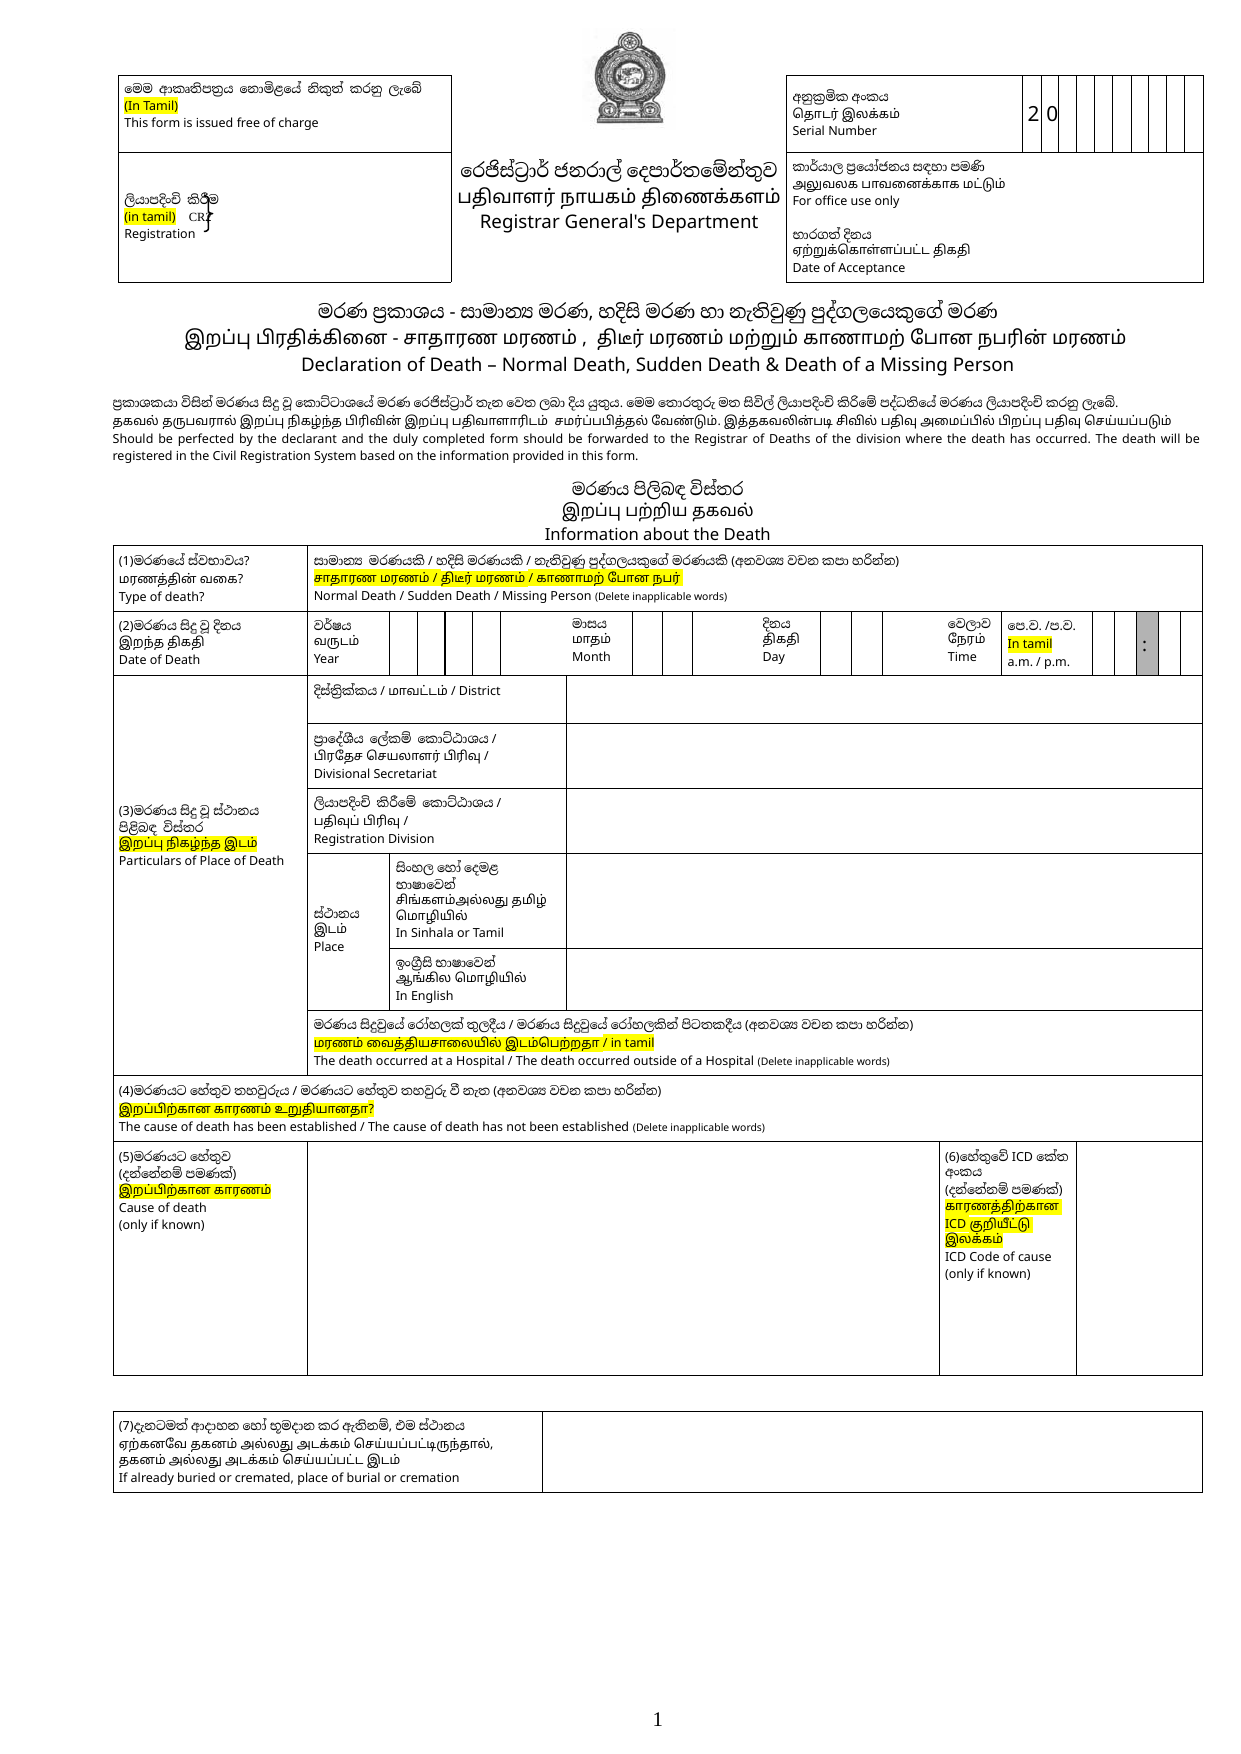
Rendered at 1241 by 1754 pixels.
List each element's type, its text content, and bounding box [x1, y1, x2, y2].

table_header සාමාන්‍ය මරණයකි / හදිසි මරණයකි / නැතිවුණු පුද්ගලයකුගේ මරණයකි (අනවශ්‍ය වචන කපා හරින්න) சாதாரண மரணம் / திடீர் மரணம் / காணாமற் போன நபர் Normal Death / Sudden Death / Missing Person (Delete inapplicable words) [308, 546, 1202, 611]
table_cell : [1137, 612, 1158, 675]
table_header [1095, 76, 1112, 152]
table_cell [567, 949, 1202, 1009]
table_cell මරණය සිදුවුයේ රෝහලක් තුලදීය / මරණය සිදුවුයේ රෝහලකින් පිටතකදීය (අනවශ්‍ය වචන කපා හරින්න) மரணம் வைத்தியசாலையில் இடம்பெற்றதா / in tamil The death occurred at a Hospital / The death occurred outside of a Hospital (Delete inapplicable words) [308, 1011, 1202, 1075]
text මරණ ප්‍රකාශය - සාමාන්‍ය මරණ, හදිසි මරණ හා නැතිවුණු පුද්ගලයෙකුගේ මරණ [112, 299, 1203, 324]
text இறப்பு பிரதிக்கினை - சாதாரண மரணம் , திடீர் மரணம் மற்றும் காணாமற் போன நபரின் மரணம் [112, 324, 1203, 351]
table_cell [308, 1142, 939, 1375]
text தகவல் தருபவரால் இறப்பு நிகழ்ந்த பிரிவின் இறப்பு பதிவாளாரிடம் சமர்ப்பபித்தல் வேண்டும். இத்தகவலின்படி சிவில் பதிவு அமைப்பில் பிறப்பு பதிவு செய்யப்படும் [112, 412, 1203, 430]
table_cell රෙජිස්ට්‍රාර් ජනරාල් දෙපාර්තමේන්තුව பதிவாளர் நாயகம் திணைக்களம் Registrar General's Department [452, 152, 786, 282]
table_header 0 [1042, 76, 1058, 152]
table_cell [473, 612, 500, 675]
table_cell [1159, 612, 1180, 675]
table_cell [1093, 612, 1114, 675]
table_cell දිස්ත්‍රික්කය / மாவட்டம் / District [308, 676, 566, 723]
table_header මෙම ආකෘතිපත්‍රය නොමිළයේ නිකුත් කරනු ලැබේ (In Tamil) This form is issued free of charge [119, 76, 451, 152]
table_header [113, 75, 118, 152]
table_cell (5)මරණයට හේතුව (දන්නේනම් පමණක්) இறப்பிற்கான காரணம் Cause of death (only if known) [114, 1142, 307, 1375]
text Information about the Death [112, 522, 1203, 545]
text මරණය පිලිබඳ විස්තර [112, 481, 1203, 502]
table_cell [633, 612, 662, 675]
table_cell වෙලාව நேரம் Time [942, 612, 1001, 675]
table_header [1149, 76, 1166, 152]
table_cell [418, 612, 444, 675]
table_cell සිංහල හෝ දෙමළ භාෂාවෙන් சிங்களம்அல்லது தமிழ் மொழியில் In Sinhala or Tamil [390, 854, 566, 947]
table_cell [1077, 1142, 1202, 1375]
table_cell (3)මරණය සිදු වූ ස්ථානය පිළිබඳ විස්තර இறப்பு நிகழ்ந்த இடம் Particulars of Place of Death [114, 676, 307, 1075]
text Declaration of Death – Normal Death, Sudden Death & Death of a Missing Person [112, 351, 1203, 377]
table_cell [390, 612, 417, 675]
table_cell කාර්යාල ප්‍රයෝජනය සඳහා පමණි அலுவலக பாவனைக்காக மட்டும் For office use only භාරගත් දිනය ஏற்றுக்கொள்ளப்பட்ட திகதி Date of Acceptance [787, 153, 1203, 282]
table_cell [567, 854, 1202, 947]
table_cell ප්‍රාදේශීය ලේකම් කොට්ඨාශය / பிரதேச செயலாளர் பிரிவு / Divisional Secretariat [308, 724, 566, 788]
table_header (1)මරණයේ ස්වභාවය? மரணத்தின் வகை? Type of death? [114, 546, 307, 611]
text இறப்பு பற்றிய தகவல் [112, 502, 1203, 522]
table_cell [852, 612, 882, 675]
table_cell ඉංග්‍රීසි භාෂාවෙන් ஆங்கில மொழியில் In English [390, 949, 566, 1009]
table_header අනුක්‍රමික අංකය தொடர் இலக்கம் Serial Number [787, 76, 1022, 152]
table_cell [446, 612, 472, 675]
table_header [543, 1412, 1202, 1492]
table_header (7)දැනටමත් ආදාහන හෝ භූමදාන කර ඇතිනම්, එම ස්ථානය ஏற்கனவே தகனம் அல்லது அடக்கம் செய்யப்பட்டிருந்தால், தகனம் அல்லது அடக்கம் செய்யப்பட்ட இடம் If already buried or cremated, place of burial or cremation [114, 1412, 542, 1492]
table_cell ස්ථානය இடம் Place [308, 854, 389, 1009]
table_cell පෙ.ව. /ප.ව. In tamil a.m. / p.m. [1002, 612, 1092, 675]
table_cell ලියාපදිංචි කිරීම (in tamil) CR2 Registration [119, 153, 451, 282]
table_header [452, 75, 786, 152]
table_header [1077, 76, 1094, 152]
table_cell දිනය திகதி Day [757, 612, 820, 675]
table_cell (6)හේතුවේ ICD කේත අංකය (දන්නේනම් පමණක්) காரணத்திற்கான ICD குறியீட்டு இலக்கம் ICD Code of cause (only if known) [940, 1142, 1076, 1375]
table_cell [883, 612, 942, 675]
table_cell (2)මරණය සිදු වූ දිනය இறந்த திகதி Date of Death [114, 612, 307, 675]
table_cell [567, 724, 1202, 788]
table_cell [663, 612, 692, 675]
table_header [1132, 76, 1148, 152]
table_header [1113, 76, 1131, 152]
table_cell [1115, 612, 1136, 675]
table_header [1167, 76, 1184, 152]
table_cell මාසය மாதம் Month [566, 612, 632, 675]
table_cell [567, 676, 1202, 723]
table_cell (4)මරණයට හේතුව තහවුරුය / මරණයට හේතුව තහවුරු වී නැත (අනවශ්‍ය වචන කපා හරින්න) இறப்பிற்கான காரணம் உறுதியானதா? The cause of death has been established / The cause of death has not been established (Delete inapplicable words) [114, 1076, 1202, 1141]
text Should be perfected by the declarant and the duly completed form should be forwarded to the Registrar of Deaths of the division where the death has occurred. The death will be registered in the Civil Registration System based on the information provided in this form. [112, 430, 1203, 464]
table_cell [1181, 612, 1202, 675]
table_header 2 [1023, 76, 1041, 152]
table_cell වර්ෂය வருடம் Year [308, 612, 389, 675]
table_header [1185, 76, 1203, 152]
table_cell [501, 612, 566, 675]
table_cell [821, 612, 851, 675]
table_header [1059, 76, 1076, 152]
table_cell [567, 789, 1202, 853]
table_cell [113, 152, 118, 282]
text ප්‍රකාශකයා විසින් මරණය සිදු වූ කොට්ටාශයේ මරණ රෙජිස්ට්‍රාර් තැන වෙත ලබා දිය යුතුය. මෙම තොරතුරු මත සිවිල් ලියාපදිංචි කිරිමේ පද්ධතියේ මරණය ලියාපදිංචි කරනු ලැබේ. [112, 394, 1203, 412]
picture [582, 28, 676, 130]
table_cell [693, 612, 757, 675]
table_cell ලියාපදිංචි කිරීමේ කොට්ඨාශය / பதிவுப் பிரிவு / Registration Division [308, 789, 566, 853]
